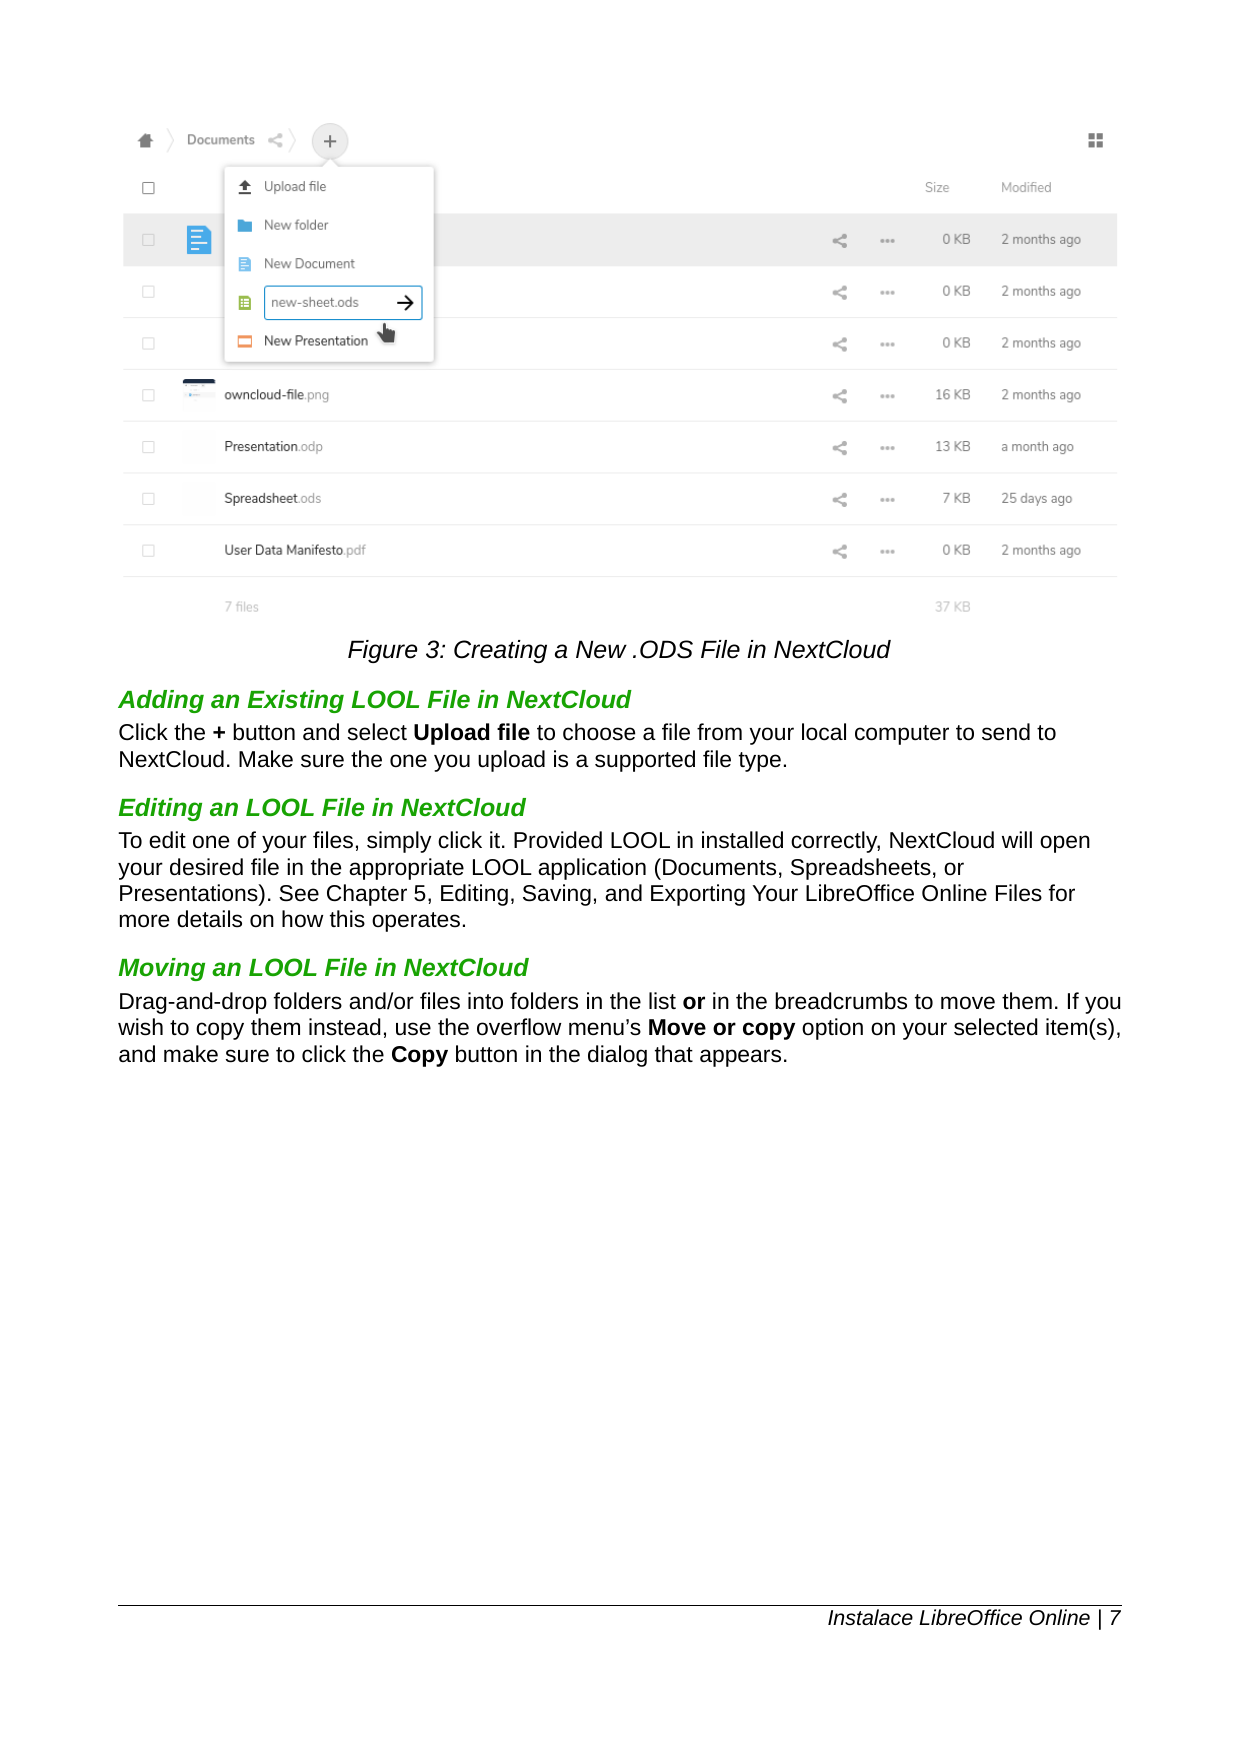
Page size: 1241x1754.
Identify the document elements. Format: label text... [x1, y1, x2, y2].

subtitle Adding an Existing LOOL File in NextCloud [118, 684, 1122, 713]
text Drag-and-drop folders and/or files into folders in the list or in the breadcrumbs to move them. If you wish to copy them instead, use the overflow menu’s Move or copy option on your selected item(s), and make sure to click the Copy button in the dialog that appears. [118, 988, 1122, 1067]
text Figure 3: Creating a New .ODS File in NextCloud [118, 636, 1122, 664]
subtitle Moving an LOOL File in NextCloud [118, 953, 1122, 982]
text Click the + button and select Upload file to choose a file from your local computer to send to NextCloud. Make sure the one you upload is a supported file type. [118, 719, 1122, 772]
subtitle Editing an LOOL File in NextCloud [118, 793, 1122, 821]
text To edit one of your files, simply click it. Provided LOOL in installed correctly, NextCloud will open your desired file in the appropriate LOOL application (Documents, Spreadsheets, or Presentations). See Chapter 5, Editing, Saving, and Exporting Your LibreOffice Online Files for more details on how this operates. [118, 827, 1122, 933]
picture [123, 118, 1118, 636]
